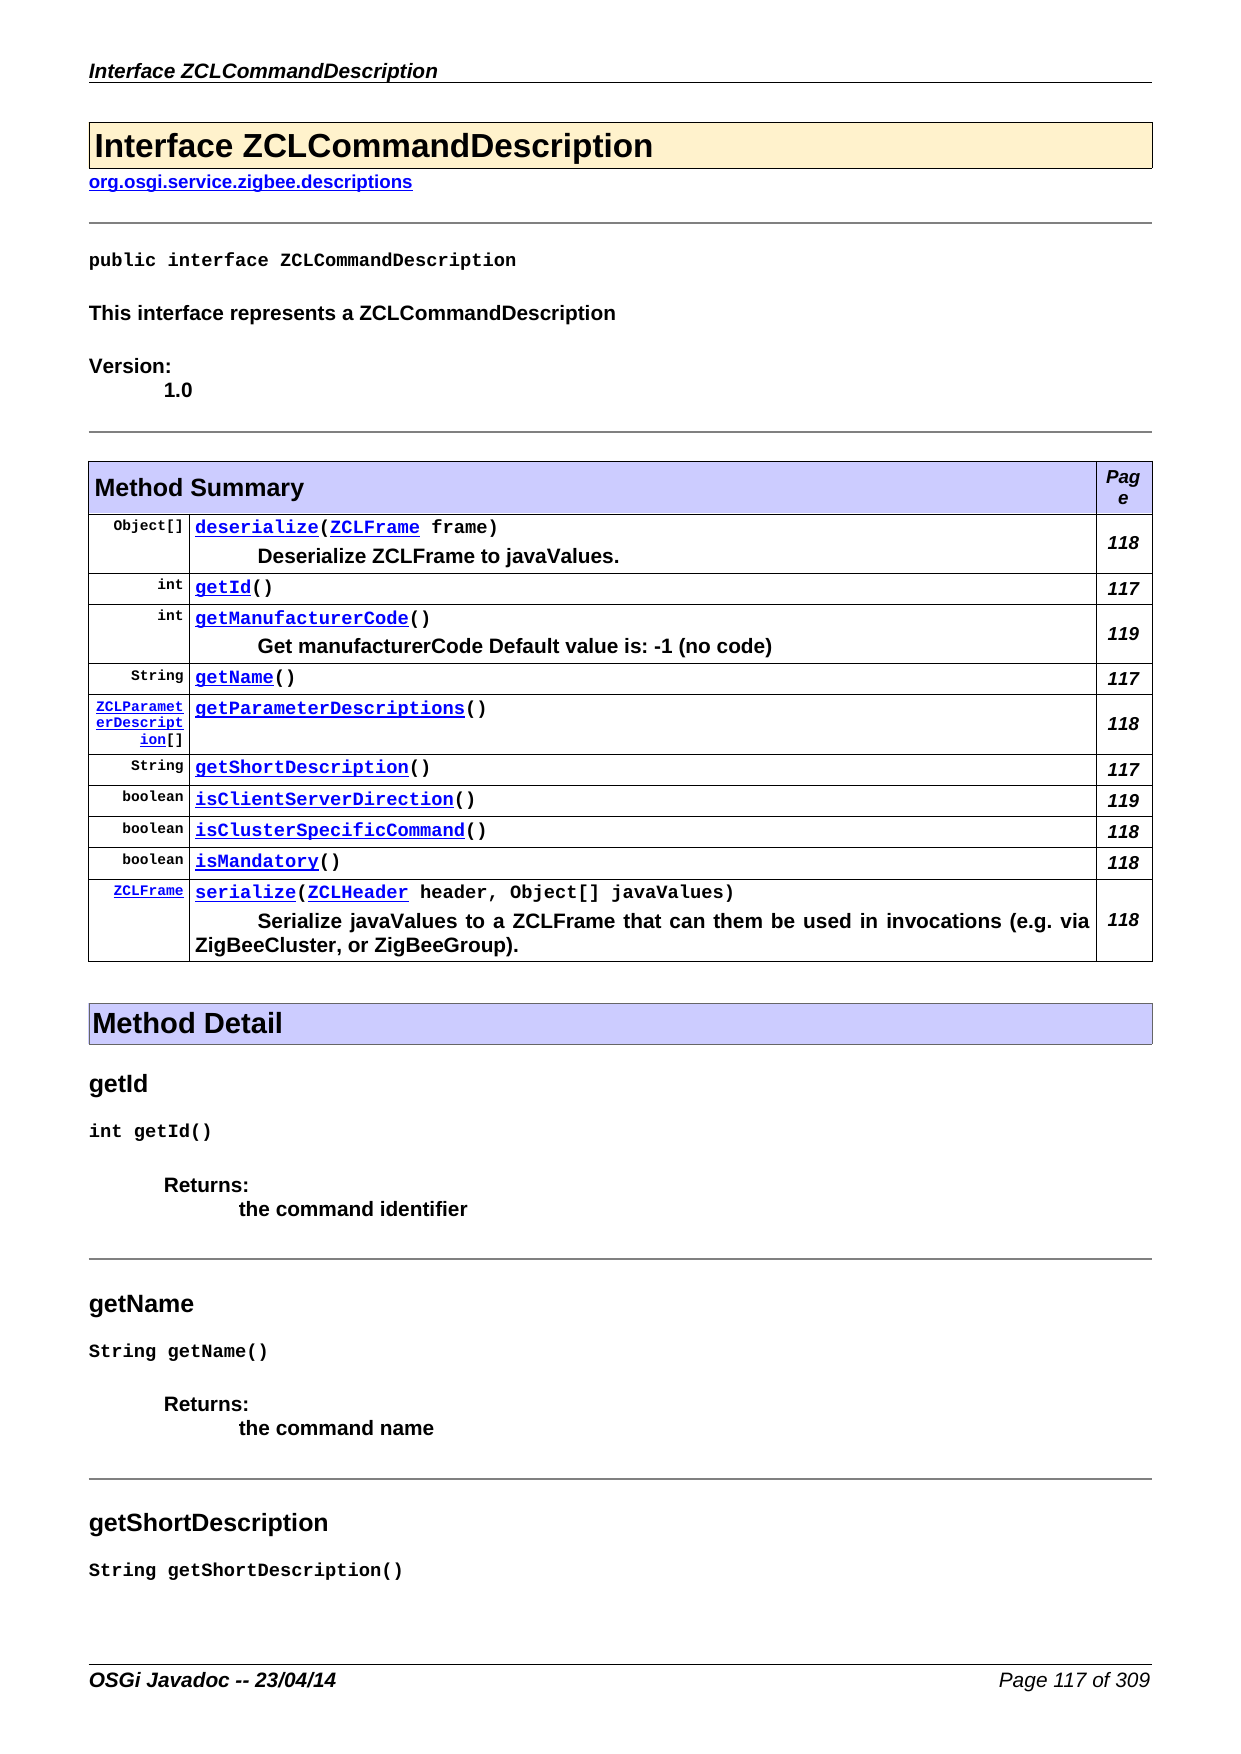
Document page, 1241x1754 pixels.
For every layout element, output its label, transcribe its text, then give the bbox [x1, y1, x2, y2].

table_cell isMandatory() [190, 848, 1096, 878]
table_cell getShortDescription() [190, 755, 1096, 785]
text This interface represents a ZCLCommandDescription [88, 301, 1152, 325]
table_cell boolean [89, 817, 189, 847]
table_cell isClientServerDirection() [190, 786, 1096, 816]
table_cell getManufacturerCode() Get manufacturerCode Default value is: -1 (no code) [190, 605, 1096, 663]
text 1.0 [163, 378, 1152, 402]
table_cell 118 [1097, 515, 1152, 572]
table_header Method Summary [89, 462, 1096, 513]
text Returns: [163, 1392, 1152, 1416]
text the command name [238, 1416, 1152, 1440]
table_cell boolean [89, 786, 189, 816]
table_cell 118 [1097, 848, 1152, 878]
subtitle getId [88, 1069, 1152, 1098]
subtitle getName [88, 1288, 1152, 1317]
table_cell 120 [1097, 605, 1152, 663]
subtitle getShortDescription [88, 1508, 1152, 1537]
table_cell deserialize(ZCLFrame frame) Deserialize ZCLFrame to javaValues. [190, 515, 1096, 572]
text Version: [88, 354, 1152, 378]
table_cell Object[] [89, 515, 189, 572]
text int getId() [88, 1122, 1152, 1143]
table_cell getId() [190, 574, 1096, 604]
table_cell ZCLFrame [89, 880, 189, 961]
table_cell 117 [1097, 755, 1152, 785]
table_cell ZCLParameterDescription[] [89, 695, 189, 753]
table_cell boolean [89, 848, 189, 878]
subtitle Method Detail [90, 1004, 1152, 1044]
subtitle Interface ZCLCommandDescription [90, 123, 1152, 168]
table_cell serialize(ZCLHeader header, Object[] javaValues) Serialize javaValues to a ZCLFrame that can them be used in invocations (e.g. via ZigBeeCluster, or ZigBeeGroup). [190, 880, 1096, 961]
table_cell String [89, 755, 189, 785]
text the command identifier [238, 1196, 1152, 1220]
table_header Page [1097, 462, 1152, 513]
table_cell 117 [1097, 574, 1152, 604]
table_cell String [89, 664, 189, 694]
table_cell int [89, 605, 189, 663]
table_cell 118 [1097, 695, 1152, 753]
table_cell getParameterDescriptions() [190, 695, 1096, 753]
table_cell 120 [1097, 786, 1152, 816]
text public interface ZCLCommandDescription [88, 250, 1152, 272]
table_cell isClusterSpecificCommand() [190, 817, 1096, 847]
text String getShortDescription() [88, 1561, 1152, 1582]
table_cell getName() [190, 664, 1096, 694]
table_cell 118 [1097, 817, 1152, 847]
table_cell 118 [1097, 880, 1152, 961]
text String getName() [88, 1341, 1152, 1363]
table_cell int [89, 574, 189, 604]
text Returns: [163, 1172, 1152, 1196]
table_cell 117 [1097, 664, 1152, 694]
text org.osgi.service.zigbee.descriptions [88, 171, 1152, 193]
